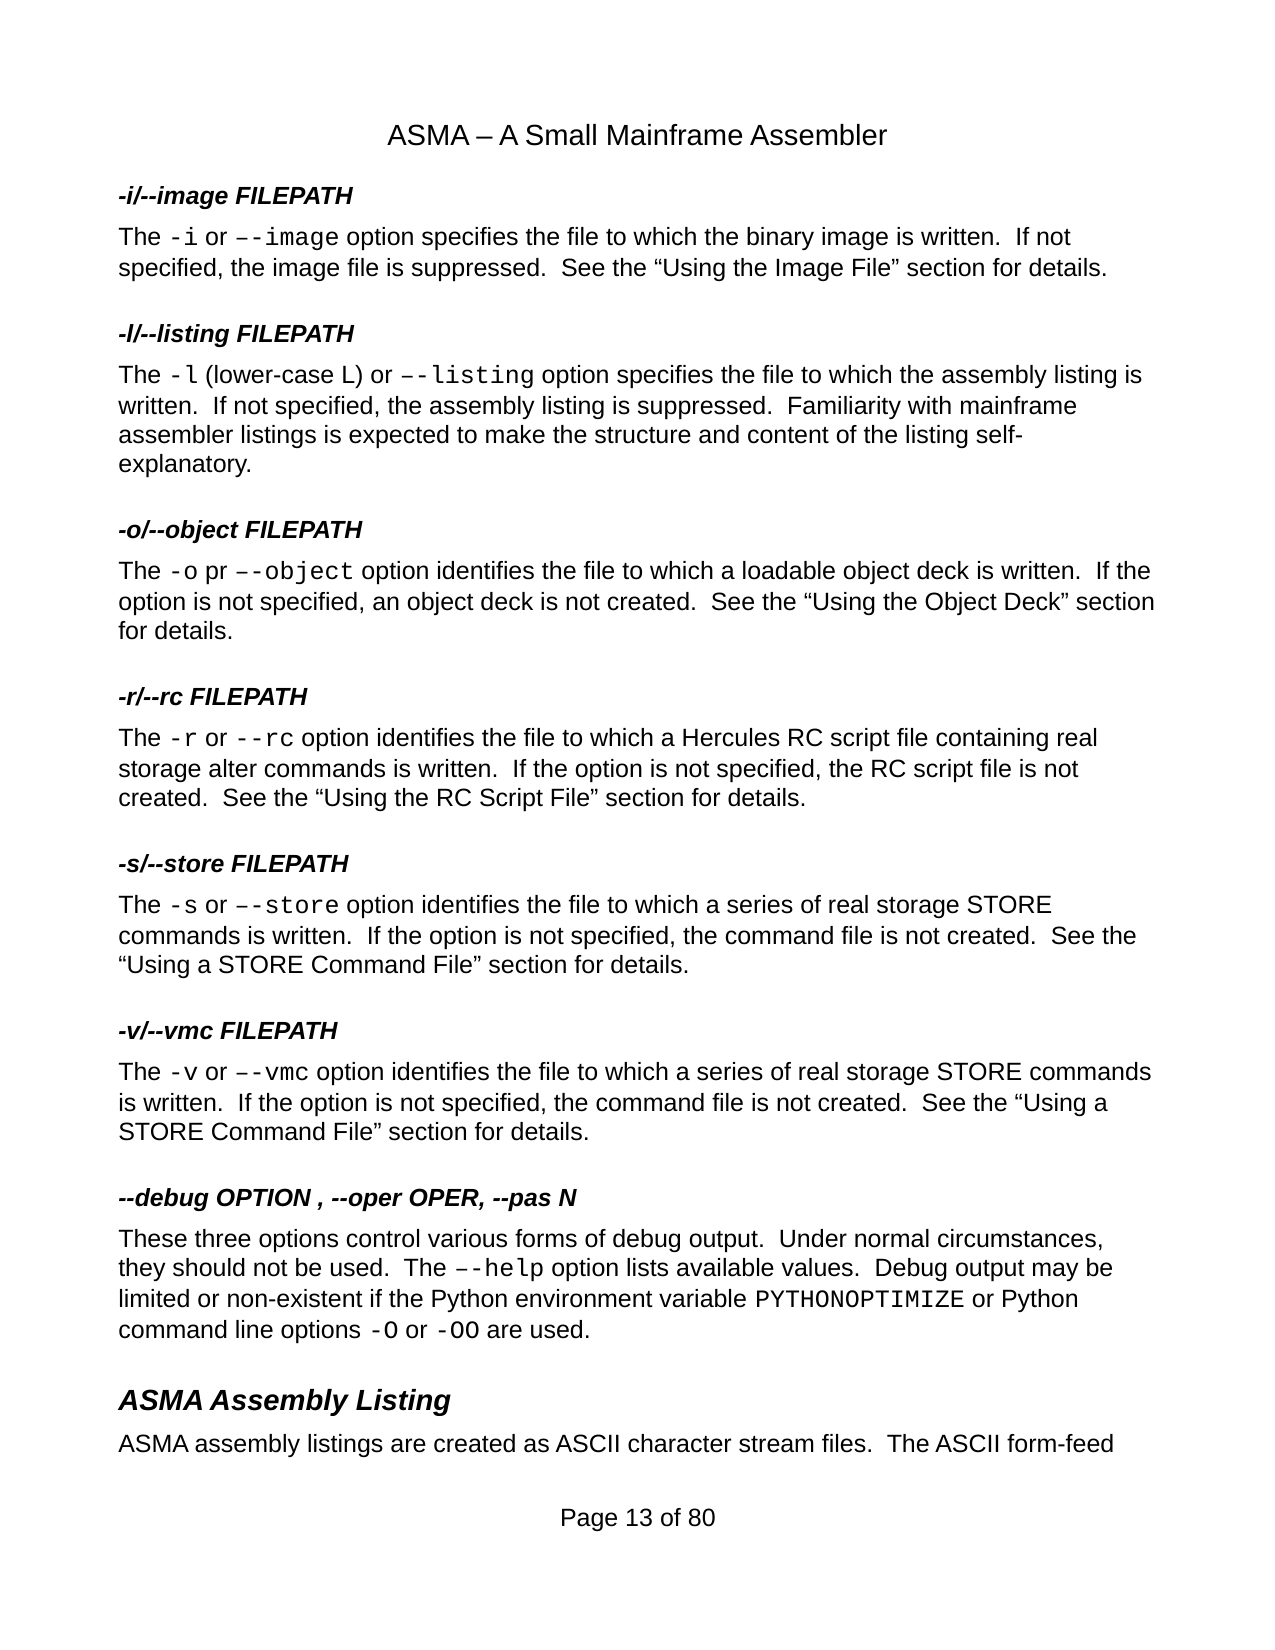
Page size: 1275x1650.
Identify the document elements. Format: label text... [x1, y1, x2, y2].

subtitle ASMA Assembly Listing [118, 1383, 1157, 1417]
text The -v or –-vmc option identifies the file to which a series of real storage STORE commands is written. If the option is not specified, the command file is not created. See the “Using a STORE Command File” section for details. [118, 1057, 1157, 1146]
subtitle -r/--rc FILEPATH [118, 682, 1157, 711]
subtitle --debug OPTION , --oper OPER, --pas N [118, 1183, 1157, 1212]
text The -l (lower-case L) or –-listing option specifies the file to which the assembly listing is written. If not specified, the assembly listing is suppressed. Familiarity with mainframe assembler listings is expected to make the structure and content of the listing self-explanatory. [118, 360, 1157, 478]
subtitle -v/--vmc FILEPATH [118, 1016, 1157, 1044]
text The -s or –-store option identifies the file to which a series of real storage STORE commands is written. If the option is not specified, the command file is not created. See the “Using a STORE Command File” section for details. [118, 890, 1157, 978]
text The -o pr –-object option identifies the file to which a loadable object deck is written. If the option is not specified, an object deck is not created. See the “Using the Object Deck” section for details. [118, 556, 1157, 644]
subtitle -s/--store FILEPATH [118, 849, 1157, 878]
text ASMA assembly listings are created as ASCII character stream files. The ASCII form-feed [118, 1429, 1157, 1458]
subtitle -o/--object FILEPATH [118, 515, 1157, 544]
subtitle -i/--image FILEPATH [118, 181, 1157, 210]
text The -i or –-image option specifies the file to which the binary image is written. If not specified, the image file is suppressed. See the “Using the Image File” section for details. [118, 222, 1157, 282]
text These three options control various forms of debug output. Under normal circumstances, they should not be used. The –-help option lists available values. Debug output may be limited or non-existent if the Python environment variable PYTHONOPTIMIZE or Python command line options -O or -OO are used. [118, 1224, 1157, 1346]
text The -r or --rc option identifies the file to which a Hercules RC script file containing real storage alter commands is written. If the option is not specified, the RC script file is not created. See the “Using the RC Script File” section for details. [118, 723, 1157, 812]
subtitle -l/--listing FILEPATH [118, 319, 1157, 348]
